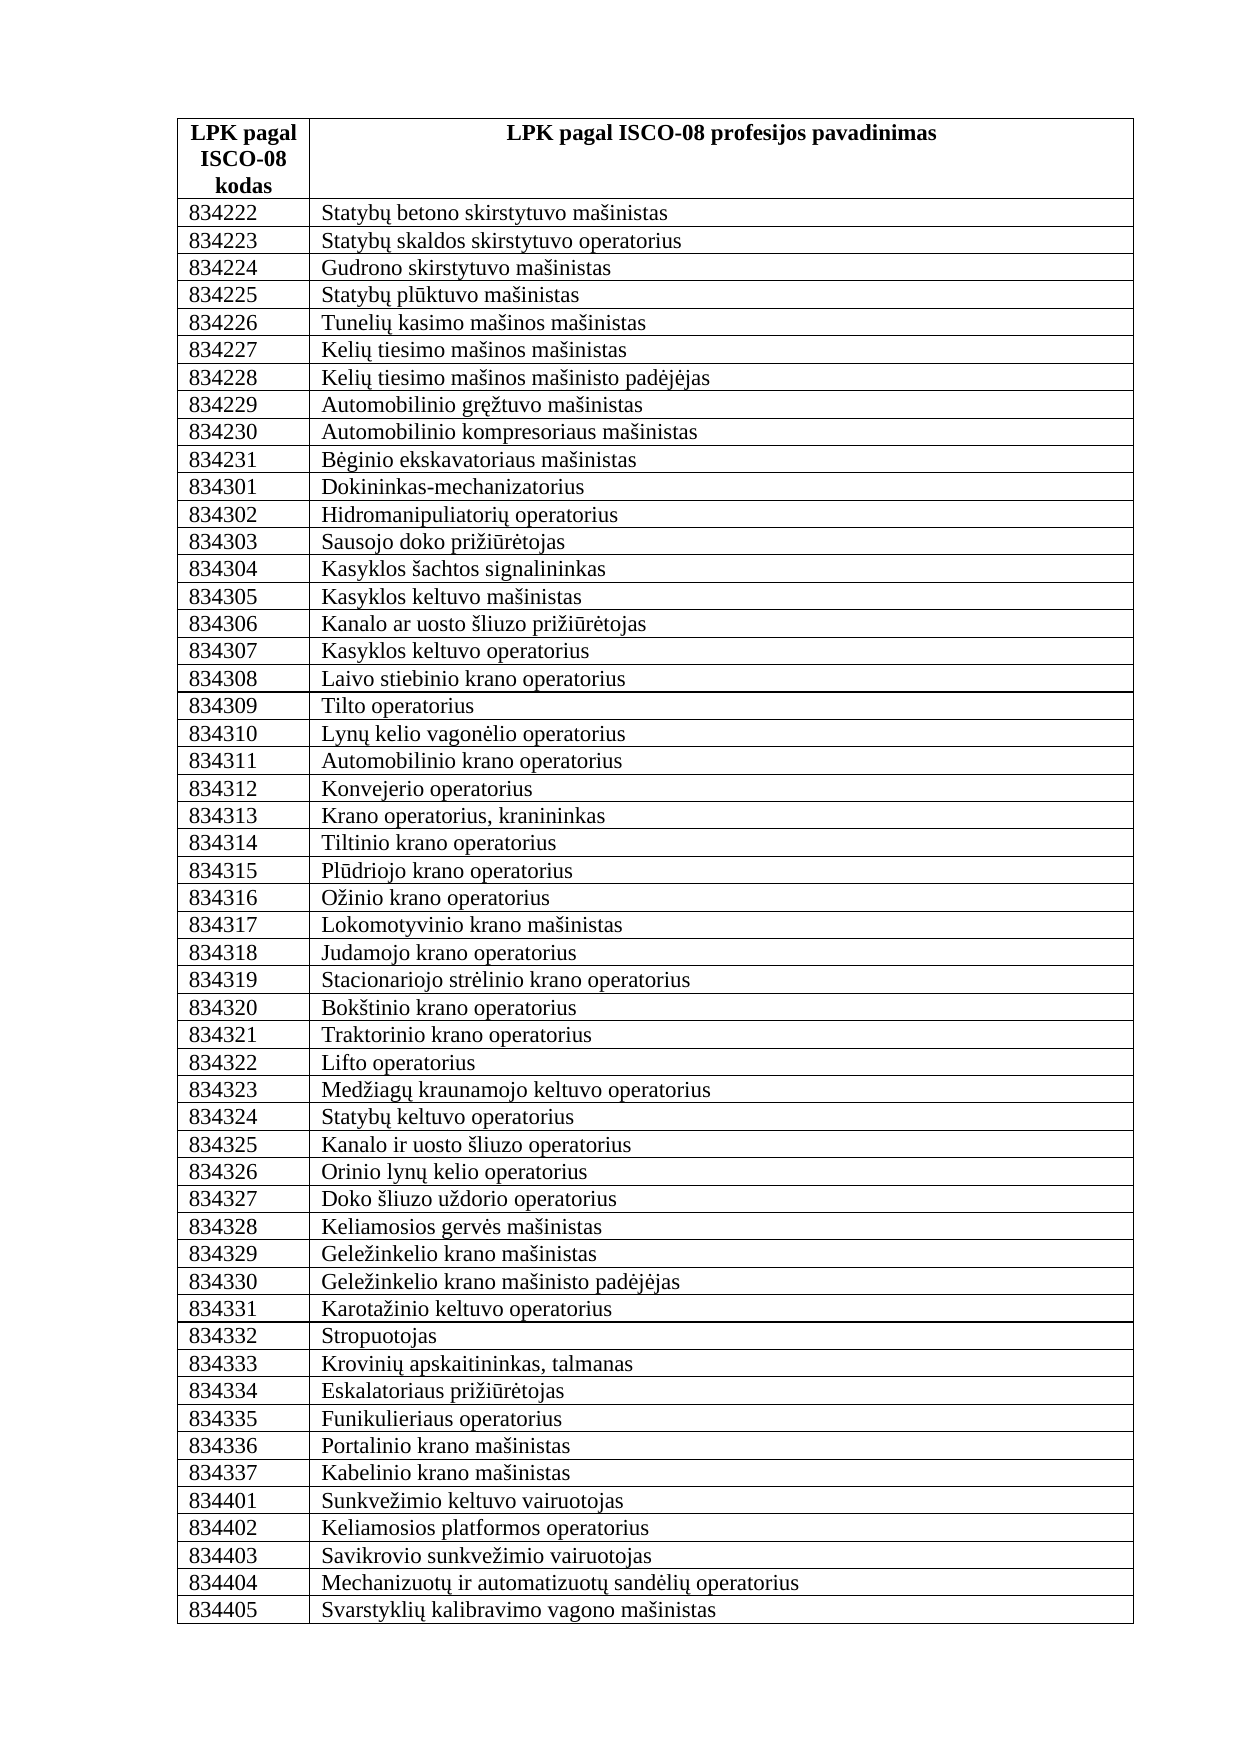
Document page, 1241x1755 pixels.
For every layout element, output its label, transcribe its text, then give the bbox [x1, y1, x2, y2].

table_cell 834319 [178, 966, 309, 993]
table_cell 834314 [178, 829, 309, 856]
table_cell Kasyklos keltuvo mašinistas [310, 583, 1133, 609]
table_cell 834324 [178, 1103, 309, 1130]
table_cell 834325 [178, 1131, 309, 1157]
table_cell Sunkvežimio keltuvo vairuotojas [310, 1487, 1133, 1513]
table_cell 834305 [178, 583, 309, 609]
table_cell 834310 [178, 720, 309, 746]
table_cell Laivo stiebinio krano operatorius [310, 665, 1133, 691]
table_cell Tiltinio krano operatorius [310, 829, 1133, 856]
table_cell Tilto operatorius [310, 693, 1133, 719]
table_cell Plūdriojo krano operatorius [310, 857, 1133, 883]
table_cell Traktorinio krano operatorius [310, 1021, 1133, 1047]
table_cell 834307 [178, 638, 309, 664]
table_cell 834401 [178, 1487, 309, 1513]
table_cell 834304 [178, 555, 309, 582]
table_cell 834308 [178, 665, 309, 691]
table_cell 834403 [178, 1542, 309, 1568]
table_cell Dokininkas-mechanizatorius [310, 473, 1133, 499]
table_cell 834223 [178, 227, 309, 253]
table_cell Tunelių kasimo mašinos mašinistas [310, 309, 1133, 335]
table_cell 834323 [178, 1076, 309, 1102]
table_cell 834327 [178, 1186, 309, 1212]
table_cell Statybų plūktuvo mašinistas [310, 281, 1133, 308]
table_cell 834337 [178, 1460, 309, 1486]
table_cell Statybų betono skirstytuvo mašinistas [310, 199, 1133, 226]
table_cell Funikulieriaus operatorius [310, 1405, 1133, 1431]
table_cell Kasyklos šachtos signalininkas [310, 555, 1133, 582]
table_cell 834334 [178, 1377, 309, 1404]
table_cell 834302 [178, 501, 309, 527]
table_cell 834326 [178, 1158, 309, 1184]
table_cell Kanalo ar uosto šliuzo prižiūrėtojas [310, 610, 1133, 637]
table_cell Hidromanipuliatorių operatorius [310, 501, 1133, 527]
table_cell 834225 [178, 281, 309, 308]
table_cell Keliamosios gervės mašinistas [310, 1213, 1133, 1239]
table_cell 834329 [178, 1240, 309, 1267]
table_cell 834312 [178, 775, 309, 801]
table_cell Doko šliuzo uždorio operatorius [310, 1186, 1133, 1212]
table_cell 834330 [178, 1268, 309, 1294]
table_header LPK pagal ISCO-08 profesijos pavadinimas [310, 119, 1133, 198]
table_cell Kelių tiesimo mašinos mašinisto padėjėjas [310, 364, 1133, 390]
table_cell Stropuotojas [310, 1323, 1133, 1349]
table_cell 834405 [178, 1596, 309, 1623]
table_cell Bėginio ekskavatoriaus mašinistas [310, 446, 1133, 472]
table_cell Lokomotyvinio krano mašinistas [310, 912, 1133, 938]
table_cell Geležinkelio krano mašinisto padėjėjas [310, 1268, 1133, 1294]
table_cell Portalinio krano mašinistas [310, 1432, 1133, 1458]
table_cell Lifto operatorius [310, 1049, 1133, 1075]
table_cell 834231 [178, 446, 309, 472]
table_header LPK pagal ISCO-08 kodas [178, 119, 309, 198]
table_cell Statybų keltuvo operatorius [310, 1103, 1133, 1130]
table_cell Bokštinio krano operatorius [310, 994, 1133, 1020]
table_cell 834303 [178, 528, 309, 554]
table_cell Sausojo doko prižiūrėtojas [310, 528, 1133, 554]
table_cell Automobilinio kompresoriaus mašinistas [310, 419, 1133, 445]
table_cell Stacionariojo strėlinio krano operatorius [310, 966, 1133, 993]
table_cell Orinio lynų kelio operatorius [310, 1158, 1133, 1184]
table_cell Kasyklos keltuvo operatorius [310, 638, 1133, 664]
table_cell 834322 [178, 1049, 309, 1075]
table_cell Krano operatorius, kranininkas [310, 802, 1133, 828]
table_cell 834228 [178, 364, 309, 390]
table_cell 834227 [178, 336, 309, 363]
table_cell 834335 [178, 1405, 309, 1431]
table_cell 834229 [178, 391, 309, 417]
table_cell Automobilinio gręžtuvo mašinistas [310, 391, 1133, 417]
table_cell Statybų skaldos skirstytuvo operatorius [310, 227, 1133, 253]
table_cell 834332 [178, 1323, 309, 1349]
table_cell 834402 [178, 1514, 309, 1541]
table_cell Automobilinio krano operatorius [310, 747, 1133, 773]
table_cell Kabelinio krano mašinistas [310, 1460, 1133, 1486]
table_cell 834318 [178, 939, 309, 965]
table_cell 834311 [178, 747, 309, 773]
table_cell Konvejerio operatorius [310, 775, 1133, 801]
table_cell 834321 [178, 1021, 309, 1047]
table_cell Lynų kelio vagonėlio operatorius [310, 720, 1133, 746]
table_cell Karotažinio keltuvo operatorius [310, 1295, 1133, 1321]
table_cell 834306 [178, 610, 309, 637]
table_cell Judamojo krano operatorius [310, 939, 1133, 965]
table_cell Krovinių apskaitininkas, talmanas [310, 1350, 1133, 1376]
table_cell Kelių tiesimo mašinos mašinistas [310, 336, 1133, 363]
table_cell Eskalatoriaus prižiūrėtojas [310, 1377, 1133, 1404]
table_cell Ožinio krano operatorius [310, 884, 1133, 911]
table_cell 834336 [178, 1432, 309, 1458]
table_cell 834317 [178, 912, 309, 938]
table_cell 834309 [178, 693, 309, 719]
table_cell 834404 [178, 1569, 309, 1595]
table_cell 834316 [178, 884, 309, 911]
table_cell Kanalo ir uosto šliuzo operatorius [310, 1131, 1133, 1157]
table_cell 834226 [178, 309, 309, 335]
table_cell Gudrono skirstytuvo mašinistas [310, 254, 1133, 280]
table_cell 834320 [178, 994, 309, 1020]
table_cell Geležinkelio krano mašinistas [310, 1240, 1133, 1267]
table_cell 834222 [178, 199, 309, 226]
table_cell 834331 [178, 1295, 309, 1321]
table_cell Mechanizuotų ir automatizuotų sandėlių operatorius [310, 1569, 1133, 1595]
table_cell Savikrovio sunkvežimio vairuotojas [310, 1542, 1133, 1568]
table_cell 834315 [178, 857, 309, 883]
table_cell 834224 [178, 254, 309, 280]
table_cell Medžiagų kraunamojo keltuvo operatorius [310, 1076, 1133, 1102]
table_cell 834333 [178, 1350, 309, 1376]
table_cell Svarstyklių kalibravimo vagono mašinistas [310, 1596, 1133, 1623]
table_cell 834328 [178, 1213, 309, 1239]
table_cell 834301 [178, 473, 309, 499]
table_cell Keliamosios platformos operatorius [310, 1514, 1133, 1541]
table_cell 834313 [178, 802, 309, 828]
table_cell 834230 [178, 419, 309, 445]
